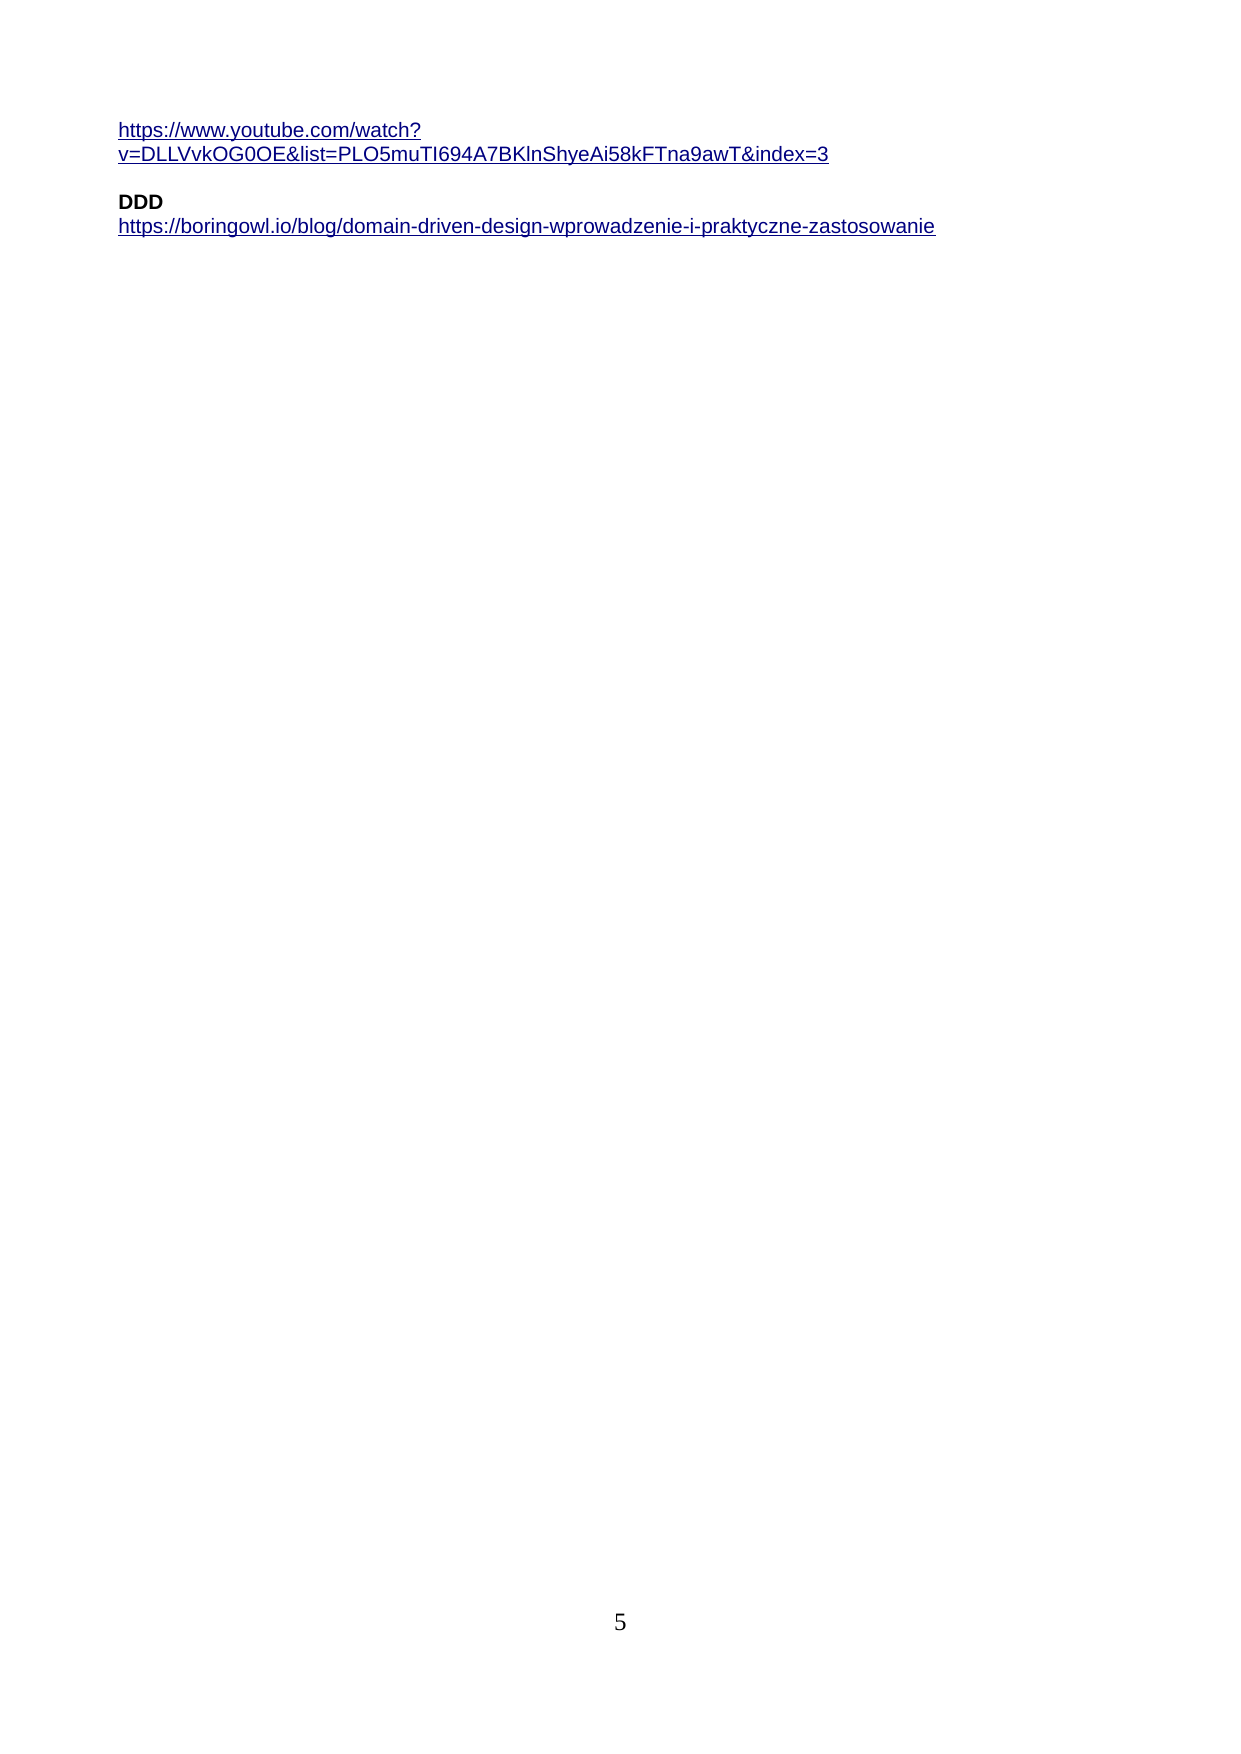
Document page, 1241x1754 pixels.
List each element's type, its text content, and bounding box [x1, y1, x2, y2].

text DDD [118, 190, 1122, 214]
text https://www.youtube.com/watch?v=DLLVvkOG0OE&list=PLO5muTI694A7BKlnShyeAi58kFTna9awT&index=3 [118, 118, 1122, 166]
text https://boringowl.io/blog/domain-driven-design-wprowadzenie-i-praktyczne-zastosowanie [118, 214, 1122, 238]
